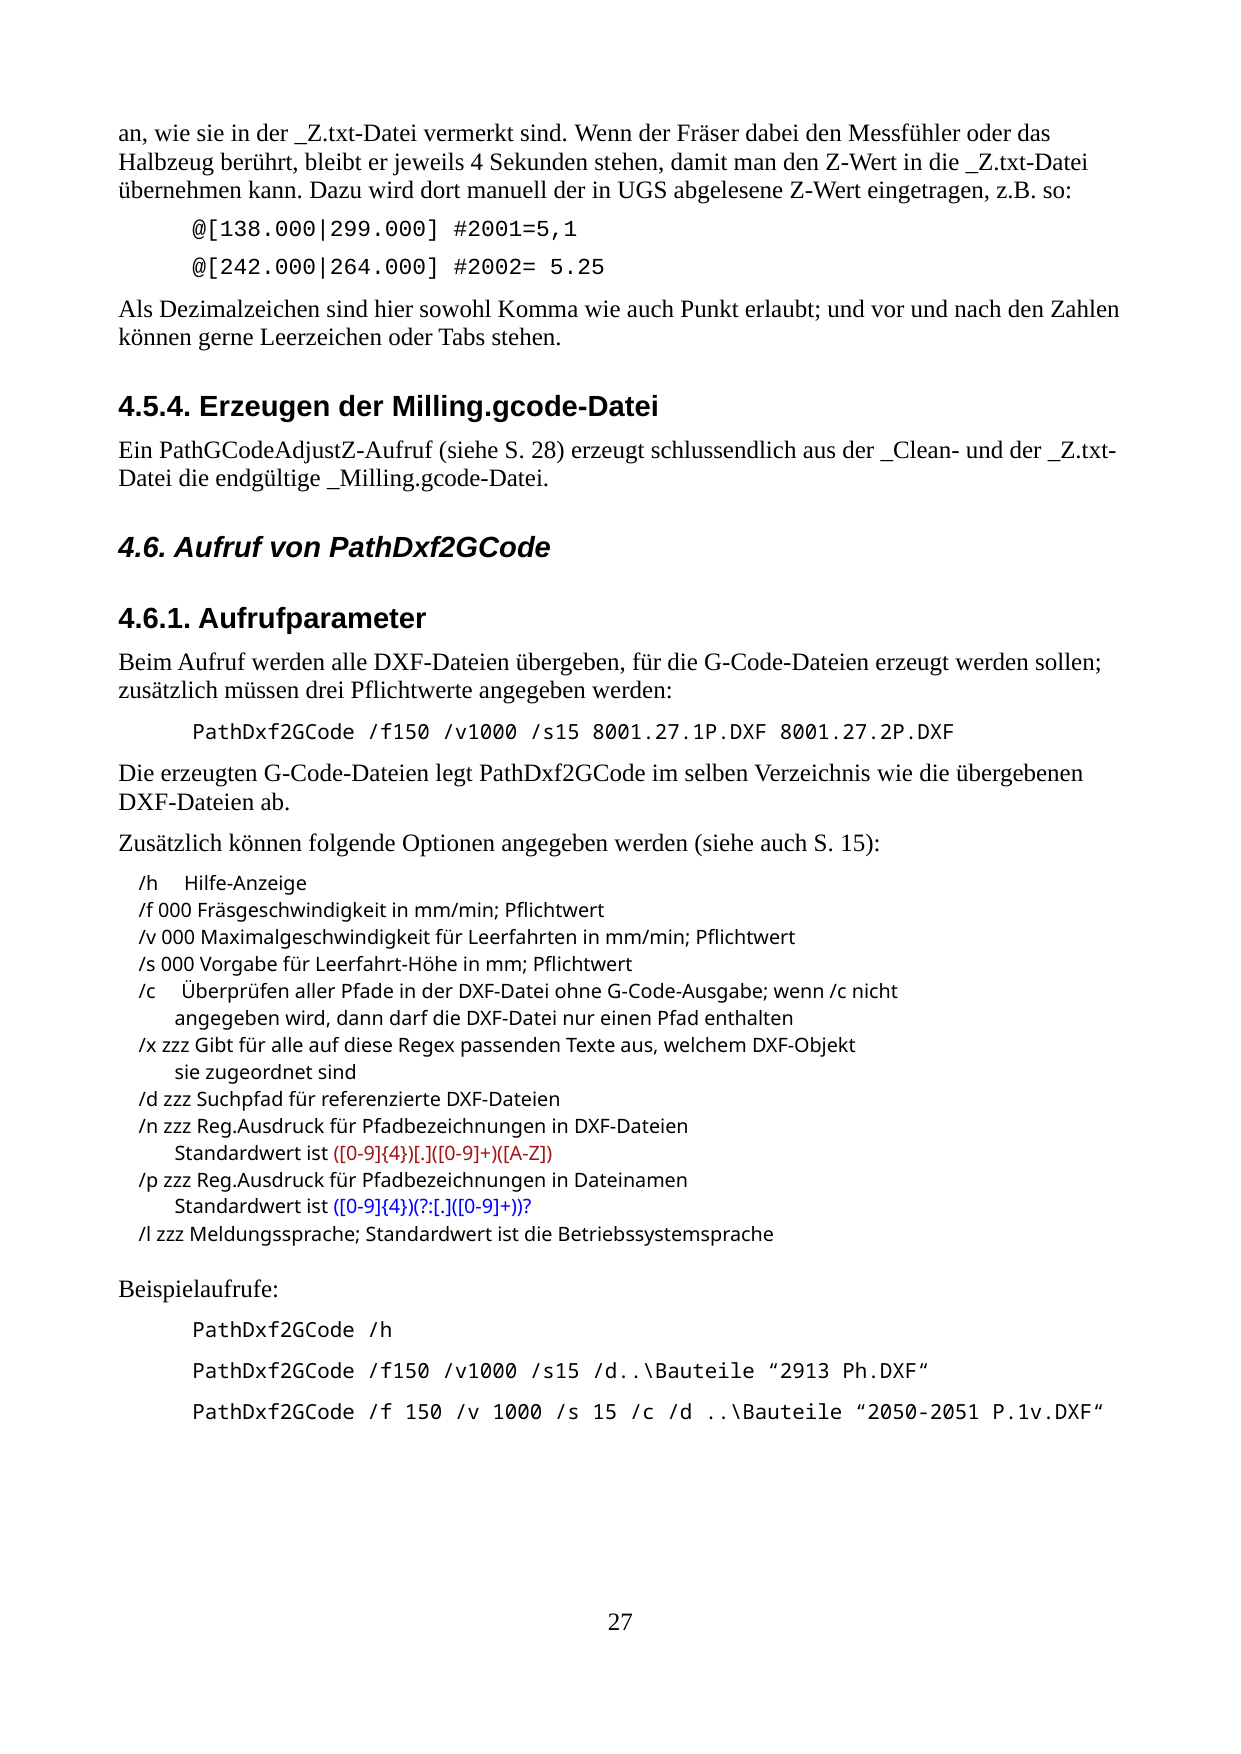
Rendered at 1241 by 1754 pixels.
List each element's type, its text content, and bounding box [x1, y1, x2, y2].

text /f 000 Fräsgeschwindigkeit in mm/min; Pflichtwert [118, 896, 1122, 923]
text /s 000 Vorgabe für Leerfahrt-Höhe in mm; Pflichtwert [118, 950, 1122, 977]
subtitle 4.5.4. Erzeugen der Milling.gcode-Datei [118, 389, 1122, 422]
text /n zzz Reg.Ausdruck für Pfadbezeichnungen in DXF-Dateien [118, 1112, 1122, 1139]
text /p zzz Reg.Ausdruck für Pfadbezeichnungen in Dateinamen [118, 1166, 1122, 1193]
text Beim Aufruf werden alle DXF-Dateien übergeben, für die G-Code-Dateien erzeugt werden sollen; zusätzlich müssen drei Pflichtwerte angegeben werden: [118, 647, 1122, 704]
text PathDxf2GCode /f150 /v1000 /s15 8001.27.1P.DXF 8001.27.2P.DXF [118, 717, 1122, 745]
text /x zzz Gibt für alle auf diese Regex passenden Texte aus, welchem DXF-Objekt [118, 1031, 1122, 1058]
text sie zugeordnet sind [118, 1058, 1122, 1085]
text Ein PathGCodeAdjustZ-Aufruf (siehe S. 28) erzeugt schlussendlich aus der _Clean- und der _Z.txt-Datei die endgültige _Milling.gcode-Datei. [118, 435, 1122, 492]
text @[242.000|264.000] #2002= 5.25 [192, 255, 1122, 281]
text Beispielaufrufe: [118, 1274, 1122, 1302]
text PathDxf2GCode /h [118, 1315, 1122, 1343]
text @[138.000|299.000] #2001=5,1 [192, 217, 1122, 243]
text angegeben wird, dann darf die DXF-Datei nur einen Pfad enthalten [118, 1004, 1122, 1031]
text an, wie sie in der _Z.txt-Datei vermerkt sind. Wenn der Fräser dabei den Messfühler oder das Halbzeug berührt, bleibt er jeweils 4 Sekunden stehen, damit man den Z-Wert in die _Z.txt-Datei übernehmen kann. Dazu wird dort manuell der in UGS abgelesene Z-Wert eingetragen, z.B. so: [118, 118, 1122, 204]
text /v 000 Maximalgeschwindigkeit für Leerfahrten in mm/min; Pflichtwert [118, 923, 1122, 950]
subtitle 4.6. Aufruf von PathDxf2GCode [118, 530, 1122, 563]
text /c Überprüfen aller Pfade in der DXF-Datei ohne G-Code-Ausgabe; wenn /c nicht [118, 977, 1122, 1004]
text /h Hilfe-Anzeige [118, 869, 1122, 896]
text Als Dezimalzeichen sind hier sowohl Komma wie auch Punkt erlaubt; und vor und nach den Zahlen können gerne Leerzeichen oder Tabs stehen. [118, 294, 1122, 351]
text PathDxf2GCode /f150 /v1000 /s15 /d..\Bauteile “2913 Ph.DXF“ [118, 1356, 1122, 1384]
text /d zzz Suchpfad für referenzierte DXF-Dateien [118, 1085, 1122, 1112]
subtitle 4.6.1. Aufrufparameter [118, 601, 1122, 634]
text /l zzz Meldungssprache; Standardwert ist die Betriebssystemsprache [118, 1220, 1122, 1247]
text Standardwert ist ([0-9]{4})[.]([0-9]+)([A-Z]) [118, 1139, 1122, 1166]
text PathDxf2GCode /f 150 /v 1000 /s 15 /c /d ..\Bauteile “2050-2051 P.1v.DXF“ [118, 1397, 1122, 1425]
text Standardwert ist ([0-9]{4})(?:[.]([0-9]+))? [118, 1193, 1122, 1220]
text Zusätzlich können folgende Optionen angegeben werden (siehe auch S. 14): [118, 828, 1122, 857]
text Die erzeugten G-Code-Dateien legt PathDxf2GCode im selben Verzeichnis wie die übergebenen DXF-Dateien ab. [118, 758, 1122, 815]
